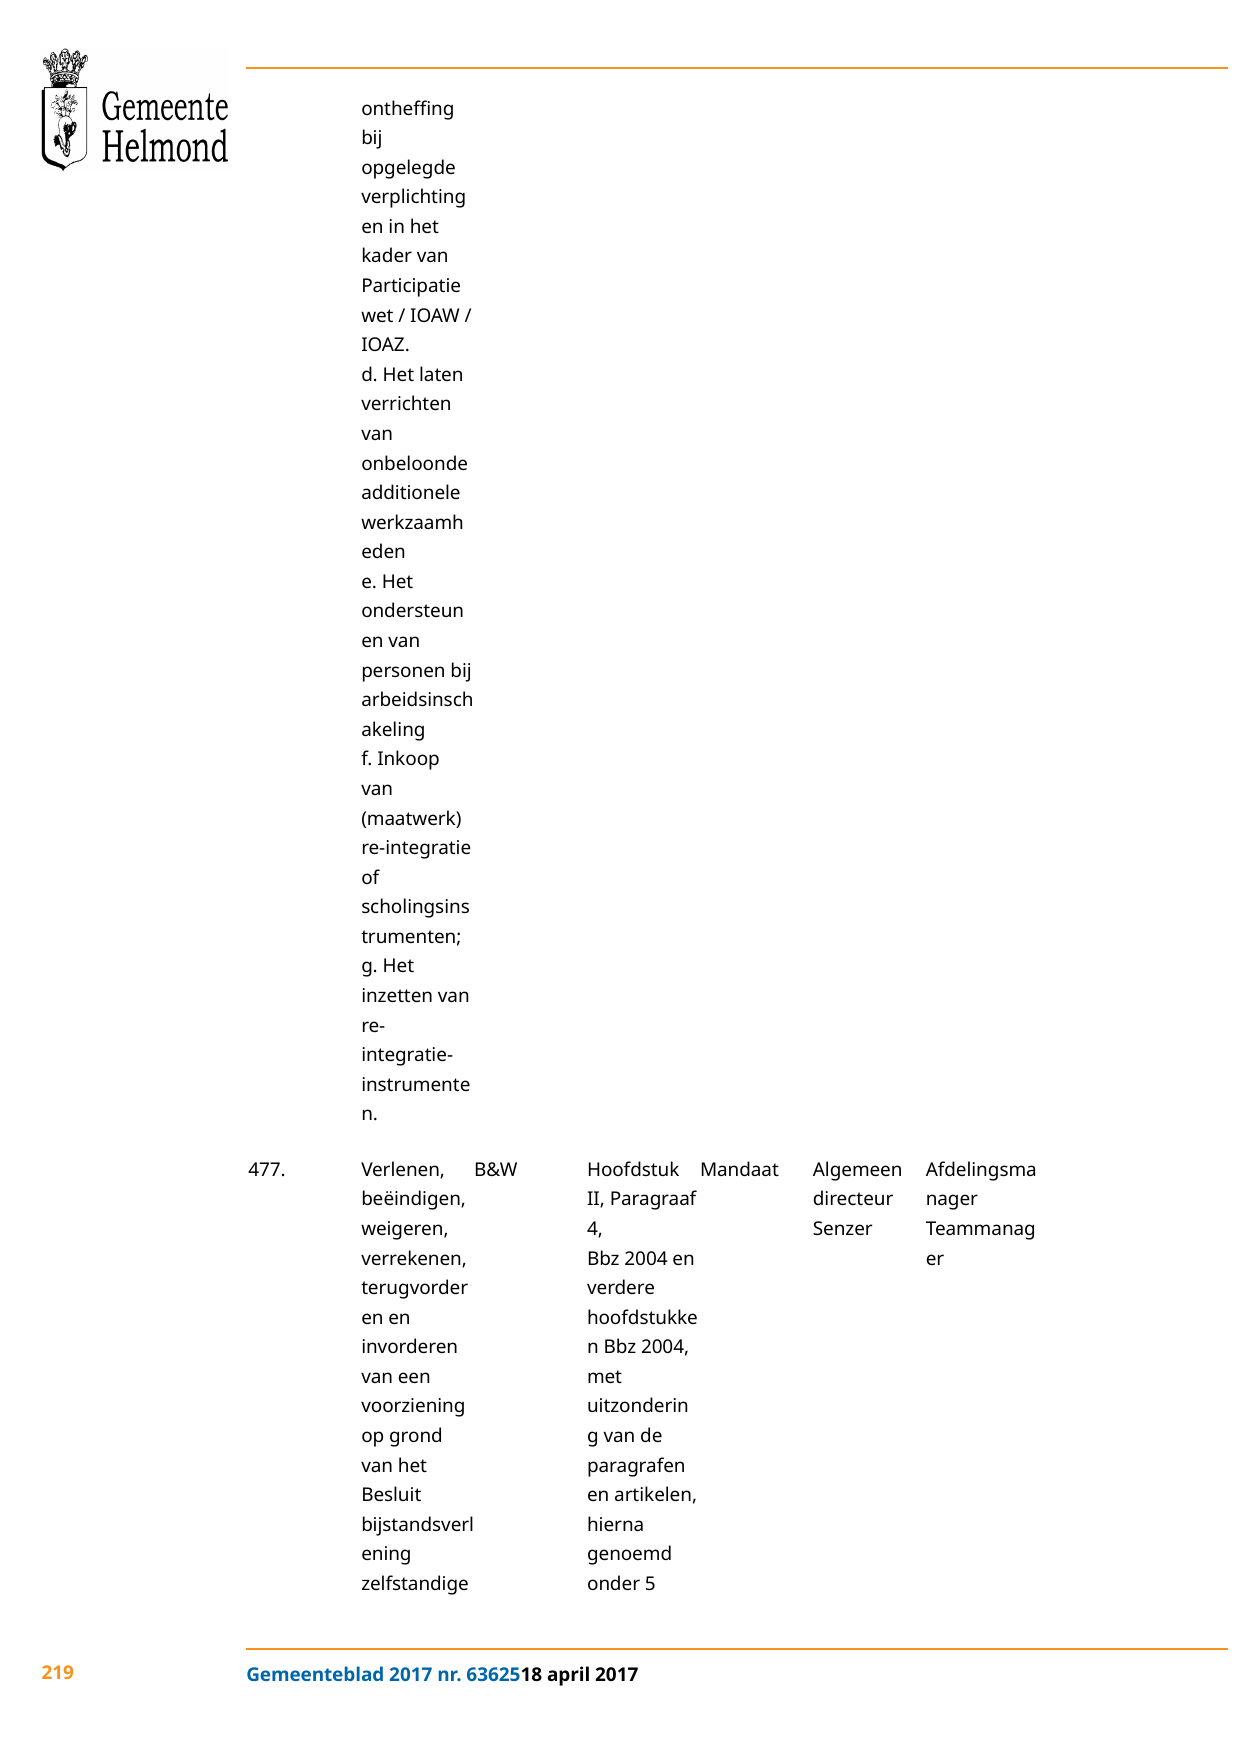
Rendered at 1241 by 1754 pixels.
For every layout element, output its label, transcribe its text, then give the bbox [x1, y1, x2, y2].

table_cell ontheffing bij opgelegde verplichtingen in het kader van Participatiewet / IOAW / IOAZ. d. Het laten verrichten van onbeloonde additionele werkzaamheden e. Het ondersteunen van personen bij arbeidsinschakeling f. Inkoop van (maatwerk) re-integratie of scholingsinstrumenten; g. Het inzetten van re-integratie-instrumenten. [361, 95, 474, 1156]
table_cell Algemeen directeur Senzer [813, 1156, 926, 1596]
table_cell Hoofdstuk II, Paragraaf 4, Bbz 2004 en verdere hoofdstukken Bbz 2004, met uitzondering van de paragrafen en artikelen, hierna genoemd onder 5 [587, 1156, 700, 1596]
table_cell Verlenen, beëindigen, weigeren, verrekenen, terugvorderen en invorderen van een voorziening op grond van het Besluit bijstandsverlening zelfstandige [361, 1156, 474, 1596]
picture [41, 47, 231, 172]
table_cell [248, 95, 361, 1156]
table_cell B&W [474, 1156, 587, 1596]
table_cell 477. [248, 1156, 361, 1596]
table_cell [474, 95, 587, 1156]
table_cell [1039, 1156, 1152, 1596]
table_cell [587, 95, 700, 1156]
table_cell [813, 95, 926, 1156]
table_cell [1039, 95, 1152, 1156]
table_cell Afdelingsmanager Teammanager [926, 1156, 1038, 1596]
table_cell [700, 95, 813, 1156]
table_cell Mandaat [700, 1156, 813, 1596]
table_cell [926, 95, 1038, 1156]
